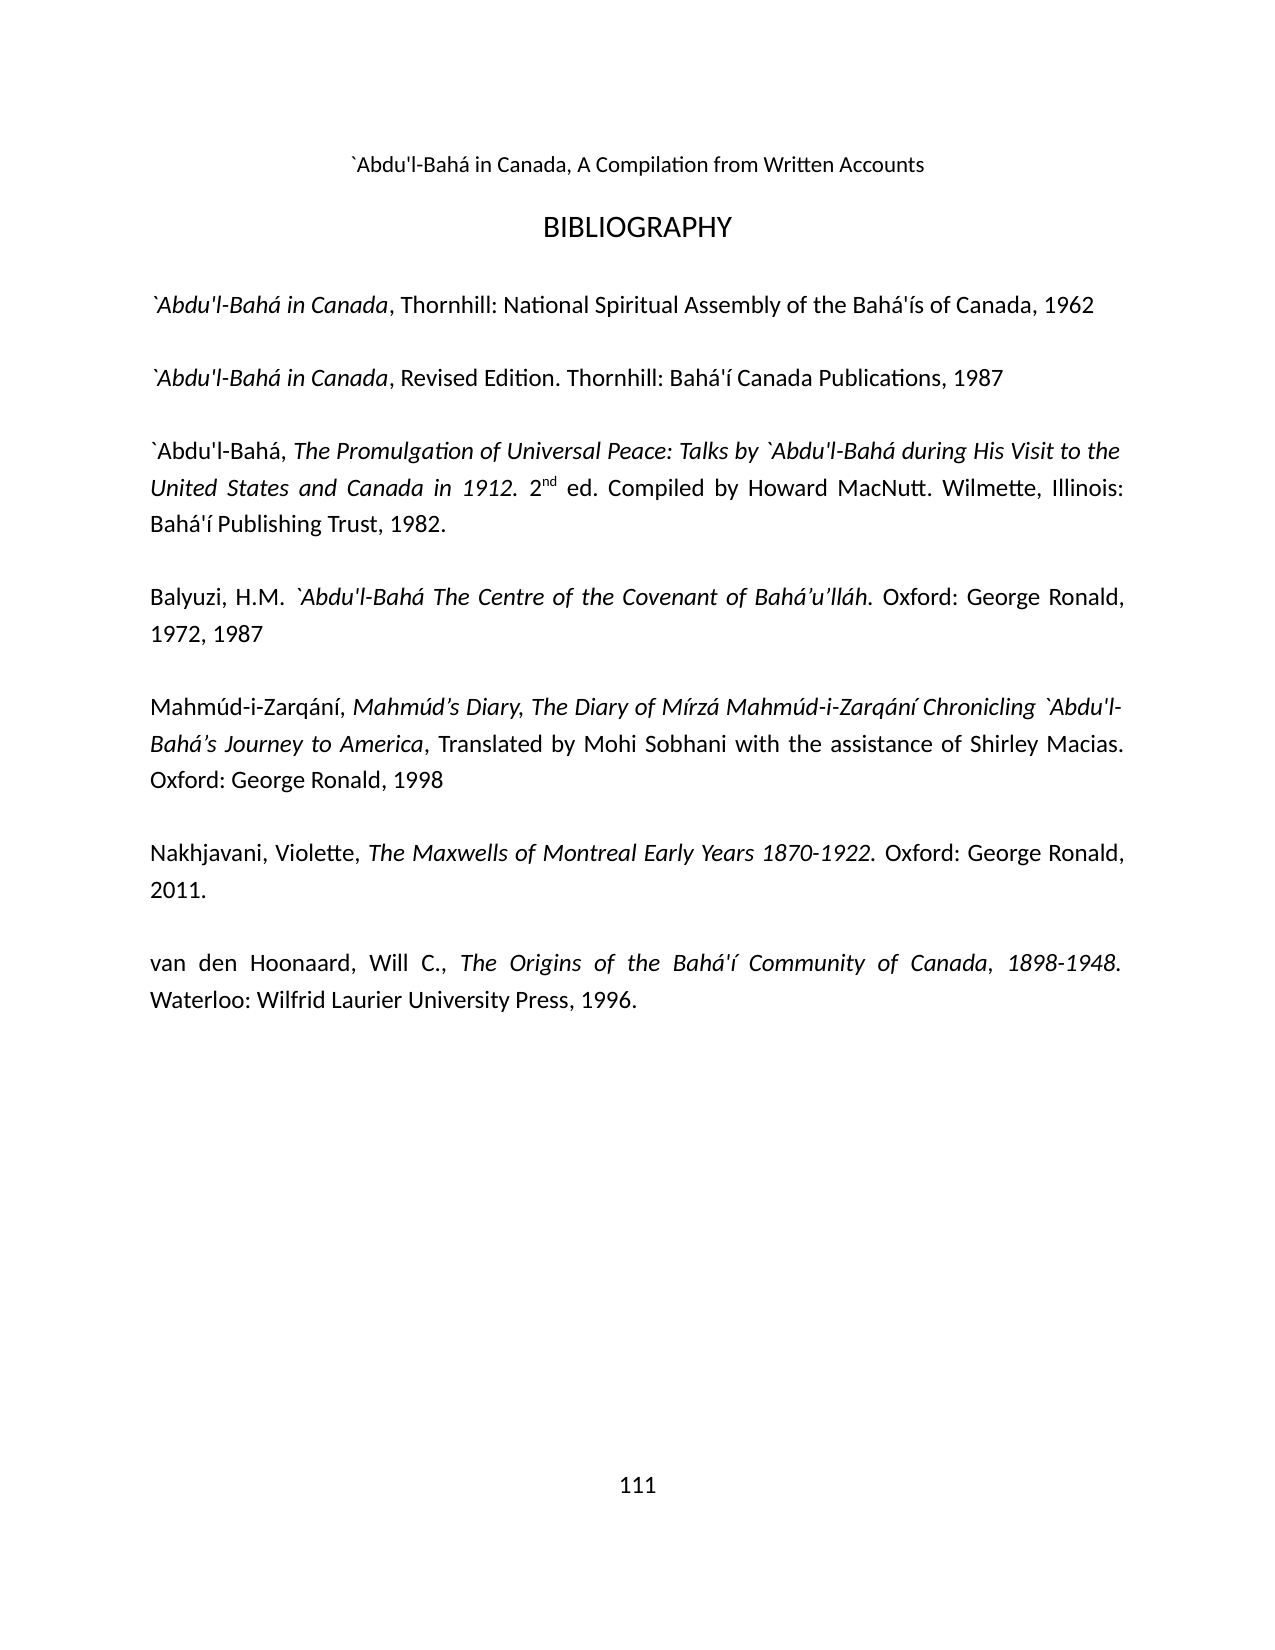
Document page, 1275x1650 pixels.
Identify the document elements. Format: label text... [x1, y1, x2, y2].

text `Abdu'l-Bahá in Canada, Revised Edition. Thornhill: Bahá'í Canada Publications, 1987 [150, 362, 1125, 393]
text Nakhjavani, Violette, The Maxwells of Montreal Early Years 1870-1922. Oxford: George Ronald, 2011. [150, 837, 1125, 904]
text van den Hoonaard, Will C., The Origins of the Bahá'í Community of Canada, 1898-1948. Waterloo: Wilfrid Laurier University Press, 1996. [150, 947, 1125, 1014]
text `Abdu'l-Bahá, The Promulgation of Universal Peace: Talks by `Abdu'l-Bahá during His Visit to the United States and Canada in 1912. 2nd ed. Compiled by Howard MacNutt. Wilmette, Illinois: Bahá'í Publishing Trust, 1982. [150, 435, 1125, 539]
text Mahmúd-i-Zarqání, Mahmúd’s Diary, The Diary of Mírzá Mahmúd-i-Zarqání Chronicling `Abdu'l-Bahá’s Journey to America, Translated by Mohi Sobhani with the assistance of Shirley Macias. Oxford: George Ronald, 1998 [150, 691, 1125, 795]
text Balyuzi, H.M. `Abdu'l-Bahá The Centre of the Covenant of Bahá’u’lláh. Oxford: George Ronald, 1972, 1987 [150, 582, 1125, 649]
text `Abdu'l-Bahá in Canada, Thornhill: National Spiritual Assembly of the Bahá'ís of Canada, 1962 [150, 289, 1125, 319]
text BIBLIOGRAPHY [150, 207, 1125, 245]
